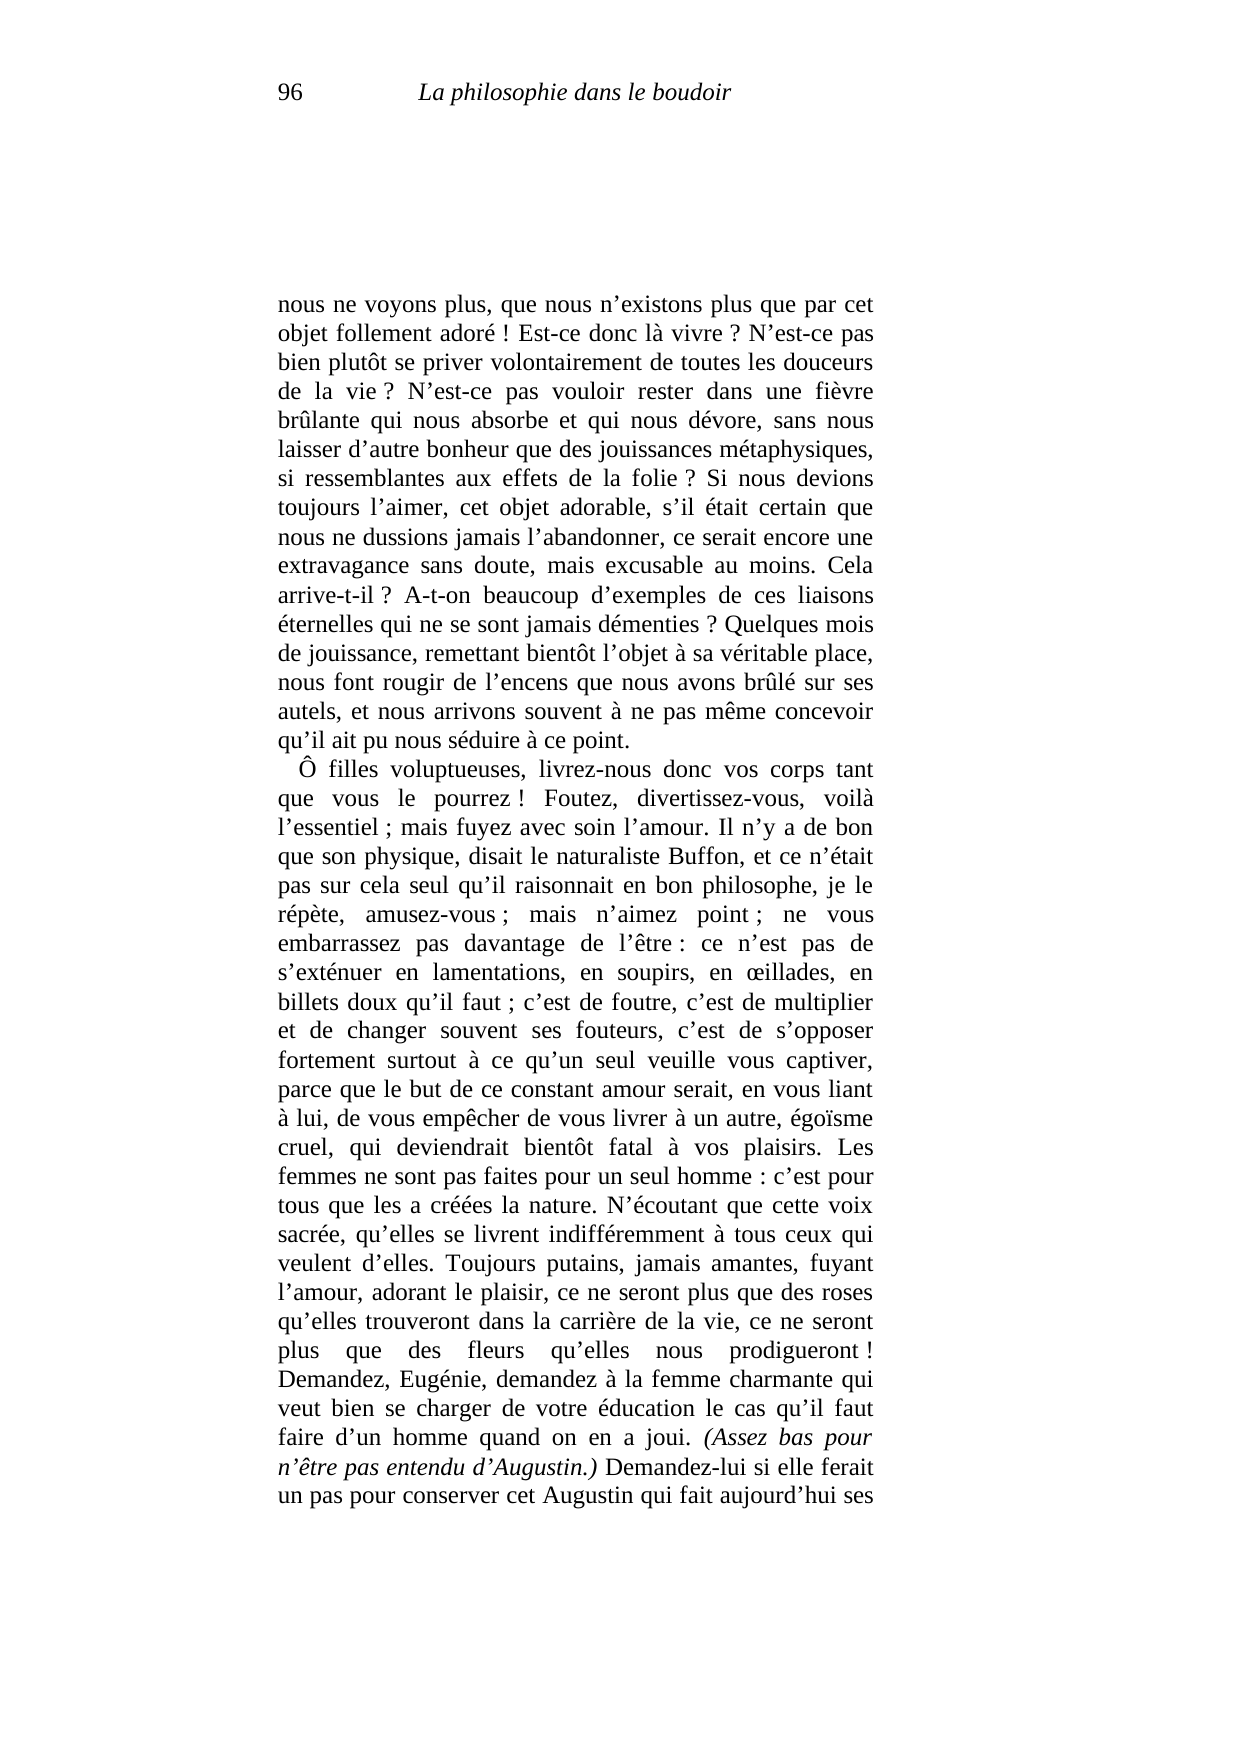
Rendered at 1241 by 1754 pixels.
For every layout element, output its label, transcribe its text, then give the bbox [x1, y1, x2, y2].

text nous ne voyons plus, que nous n’existons plus que par cet objet follement adoré ! Est-ce donc là vivre ? N’est-ce pas bien plutôt se priver volontairement de toutes les douceurs de la vie ? N’est-ce pas vouloir rester dans une fièvre brûlante qui nous absorbe et qui nous dévore, sans nous laisser d’autre bonheur que des jouissances métaphysiques, si ressemblantes aux effets de la folie ? Si nous devions toujours l’aimer, cet objet adorable, s’il était certain que nous ne dussions jamais l’abandonner, ce serait encore une extravagance sans doute, mais excusable au moins. Cela arrive-t-il ? A-t-on beaucoup d’exemples de ces liaisons éternelles qui ne se sont jamais démenties ? Quelques mois de jouissance, remettant bientôt l’objet à sa véritable place, nous font rougir de l’encens que nous avons brûlé sur ses autels, et nous arrivons souvent à ne pas même concevoir qu’il ait pu nous séduire à ce point. [278, 289, 874, 754]
text Ô filles voluptueuses, livrez-nous donc vos corps tant que vous le pourrez ! Foutez, divertissez-vous, voilà l’essentiel ; mais fuyez avec soin l’amour. Il n’y a de bon que son physique, disait le naturaliste Buffon, et ce n’était pas sur cela seul qu’il raisonnait en bon philosophe, je le répète, amusez-vous ; mais n’aimez point ; ne vous embarrassez pas davantage de l’être : ce n’est pas de s’exténuer en lamentations, en soupirs, en œillades, en billets doux qu’il faut ; c’est de foutre, c’est de multiplier et de changer souvent ses fouteurs, c’est de s’opposer fortement surtout à ce qu’un seul veuille vous captiver, parce que le but de ce constant amour serait, en vous liant à lui, de vous empêcher de vous livrer à un autre, égoïsme cruel, qui deviendrait bientôt fatal à vos plaisirs. Les femmes ne sont pas faites pour un seul homme : c’est pour tous que les a créées la nature. N’écoutant que cette voix sacrée, qu’elles se livrent indifféremment à tous ceux qui veulent d’elles. Toujours putains, jamais amantes, fuyant l’amour, adorant le plaisir, ce ne seront plus que des roses qu’elles trouveront dans la carrière de la vie, ce ne seront plus que des fleurs qu’elles nous prodigueront ! Demandez, Eugénie, demandez à la femme charmante qui veut bien se charger de votre éducation le cas qu’il faut faire d’un homme quand on en a joui. (Assez bas pour n’être pas entendu d’Augustin.) Demandez-lui si elle ferait un pas pour conserver cet Augustin qui fait aujourd’hui ses [278, 754, 874, 1509]
